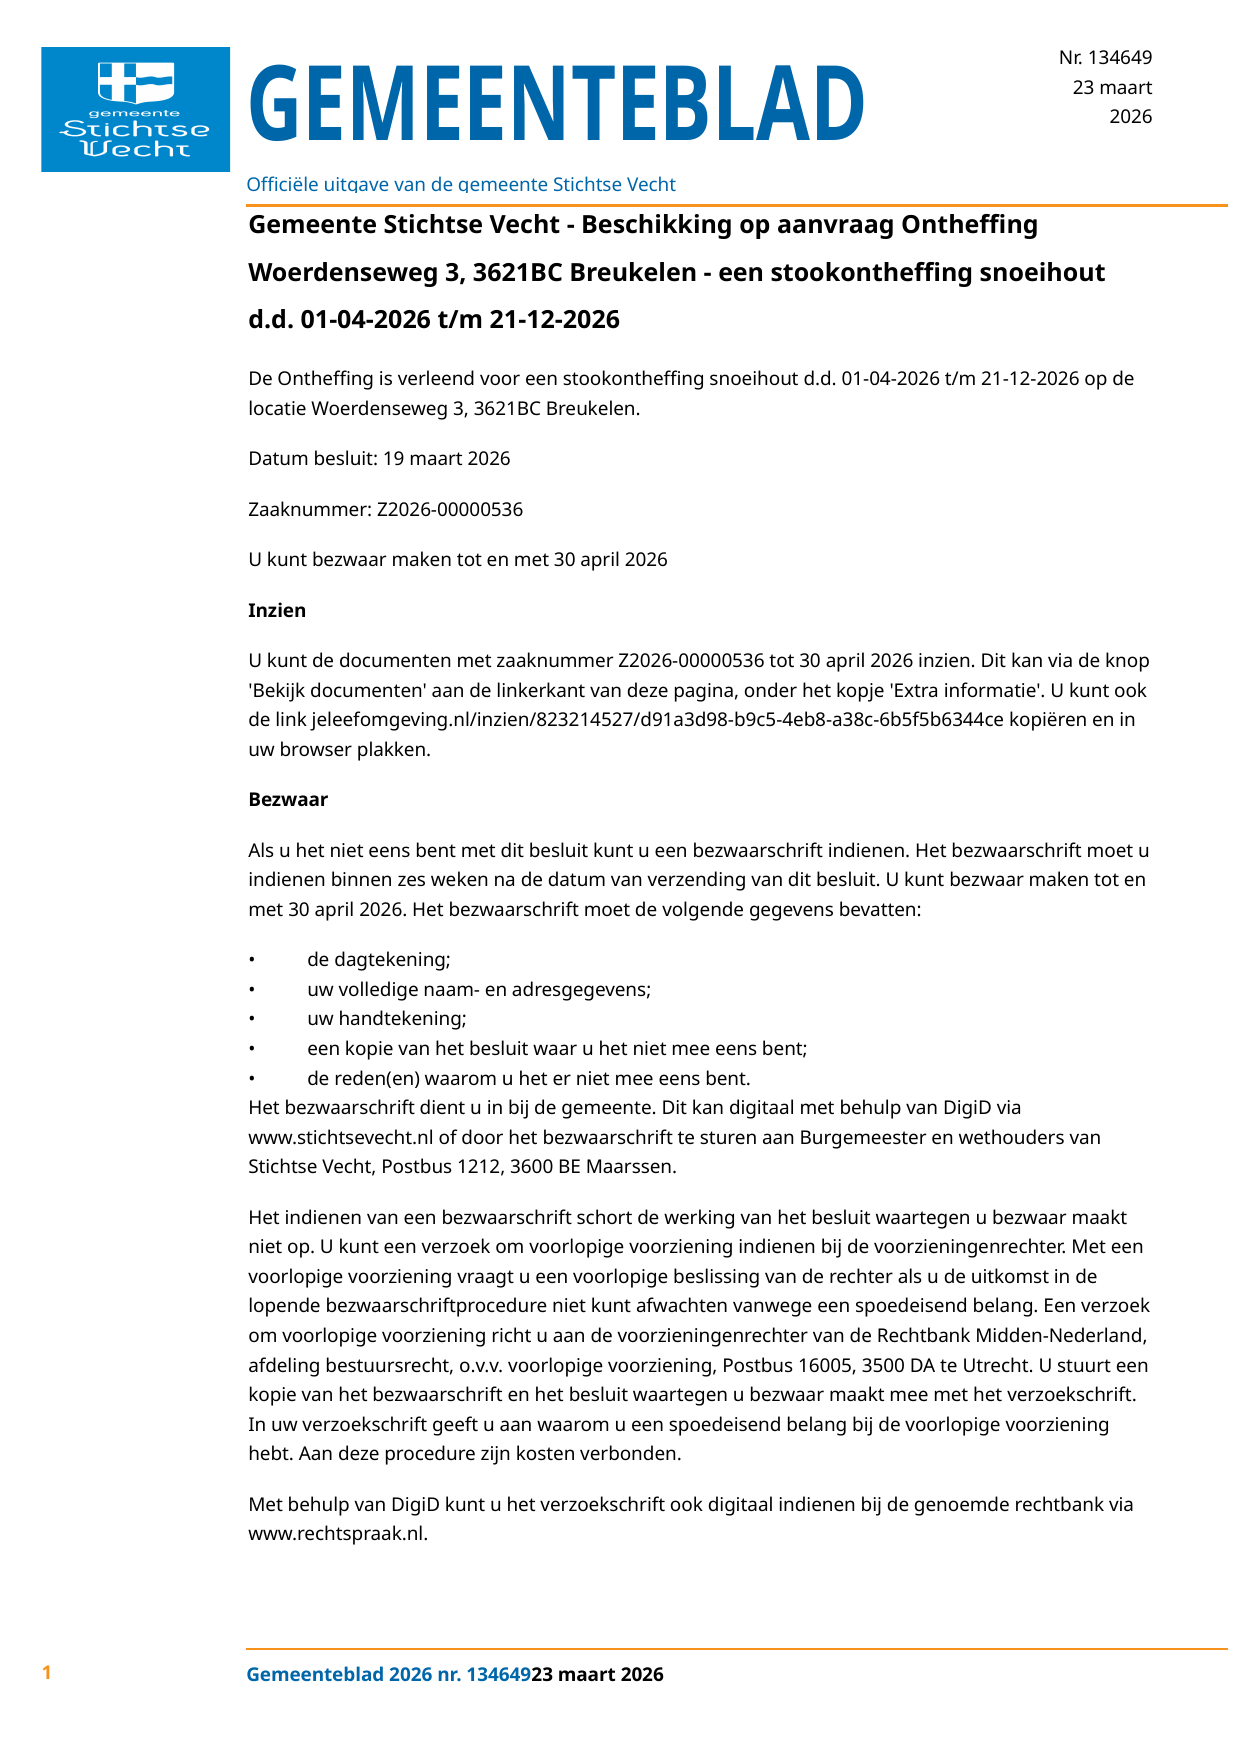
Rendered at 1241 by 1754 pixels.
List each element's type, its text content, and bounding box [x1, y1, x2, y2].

list de dagtekening; [248, 946, 1152, 972]
text Zaaknummer: Z2026-00000536 [248, 496, 1152, 522]
picture [99, 63, 135, 101]
text Als u het niet eens bent met dit besluit kunt u een bezwaarschrift indienen. Het bezwaarschrift moet u indienen binnen zes weken na de datum van verzending van dit besluit. U kunt bezwaar maken tot en met 30 april 2026. Het bezwaarschrift moet de volgende gegevens bevatten: [248, 837, 1152, 922]
text Inzien [248, 597, 1152, 622]
text Met behulp van DigiD kunt u het verzoekschrift ook digitaal indienen bij de genoemde rechtbank via www.rechtspraak.nl. [248, 1491, 1152, 1546]
text Gemeente Stichtse Vecht - Beschikking op aanvraag Ontheffing Woerdenseweg 3, 3621BC Breukelen - een stookontheffing snoeihout d.d. 01-04-2026 t/m 21-12-2026 [248, 207, 1152, 336]
text Het indienen van een bezwaarschrift schort de werking van het besluit waartegen u bezwaar maakt niet op. U kunt een verzoek om voorlopige voorziening indienen bij de voorzieningenrechter. Met een voorlopige voorziening vraagt u een voorlopige beslissing van de rechter als u de uitkomst in de lopende bezwaarschriftprocedure niet kunt afwachten vanwege een spoedeisend belang. Een verzoek om voorlopige voorziening richt u aan de voorzieningenrechter van de Rechtbank Midden-Nederland, afdeling bestuursrecht, o.v.v. voorlopige voorziening, Postbus 16005, 3500 DA te Utrecht. U stuurt een kopie van het bezwaarschrift en het besluit waartegen u bezwaar maakt mee met het verzoekschrift. In uw verzoekschrift geeft u aan waarom u een spoedeisend belang bij de voorlopige voorziening hebt. Aan deze procedure zijn kosten verbonden. [248, 1204, 1152, 1466]
text U kunt bezwaar maken tot en met 30 april 2026 [248, 546, 1152, 572]
text Datum besluit: 19 maart 2026 [248, 446, 1152, 471]
list uw volledige naam- en adresgegevens; [248, 976, 1152, 1002]
list uw handtekening; [248, 1006, 1152, 1031]
text Bezwaar [248, 786, 1152, 812]
text U kunt de documenten met zaaknummer Z2026-00000536 tot 30 april 2026 inzien. Dit kan via de knop 'Bekijk documenten' aan de linkerkant van deze pagina, onder het kopje 'Extra informatie'. U kunt ook de link jeleefomgeving.nl/inzien/823214527/d91a3d98-b9c5-4eb8-a38c-6b5f5b6344ce kopiëren en in uw browser plakken. [248, 647, 1152, 762]
list de reden(en) waarom u het er niet mee eens bent. [248, 1065, 1152, 1090]
text De Ontheffing is verleend voor een stookontheffing snoeihout d.d. 01-04-2026 t/m 21-12-2026 op de locatie Woerdenseweg 3, 3621BC Breukelen. [248, 366, 1152, 421]
list een kopie van het besluit waar u het niet mee eens bent; [248, 1035, 1152, 1061]
picture [137, 63, 174, 103]
text Het bezwaarschrift dient u in bij de gemeente. Dit kan digitaal met behulp van DigiD via www.stichtsevecht.nl of door het bezwaarschrift te sturen aan Burgemeester en wethouders van Stichtse Vecht, Postbus 1212, 3600 BE Maarssen. [248, 1094, 1152, 1179]
